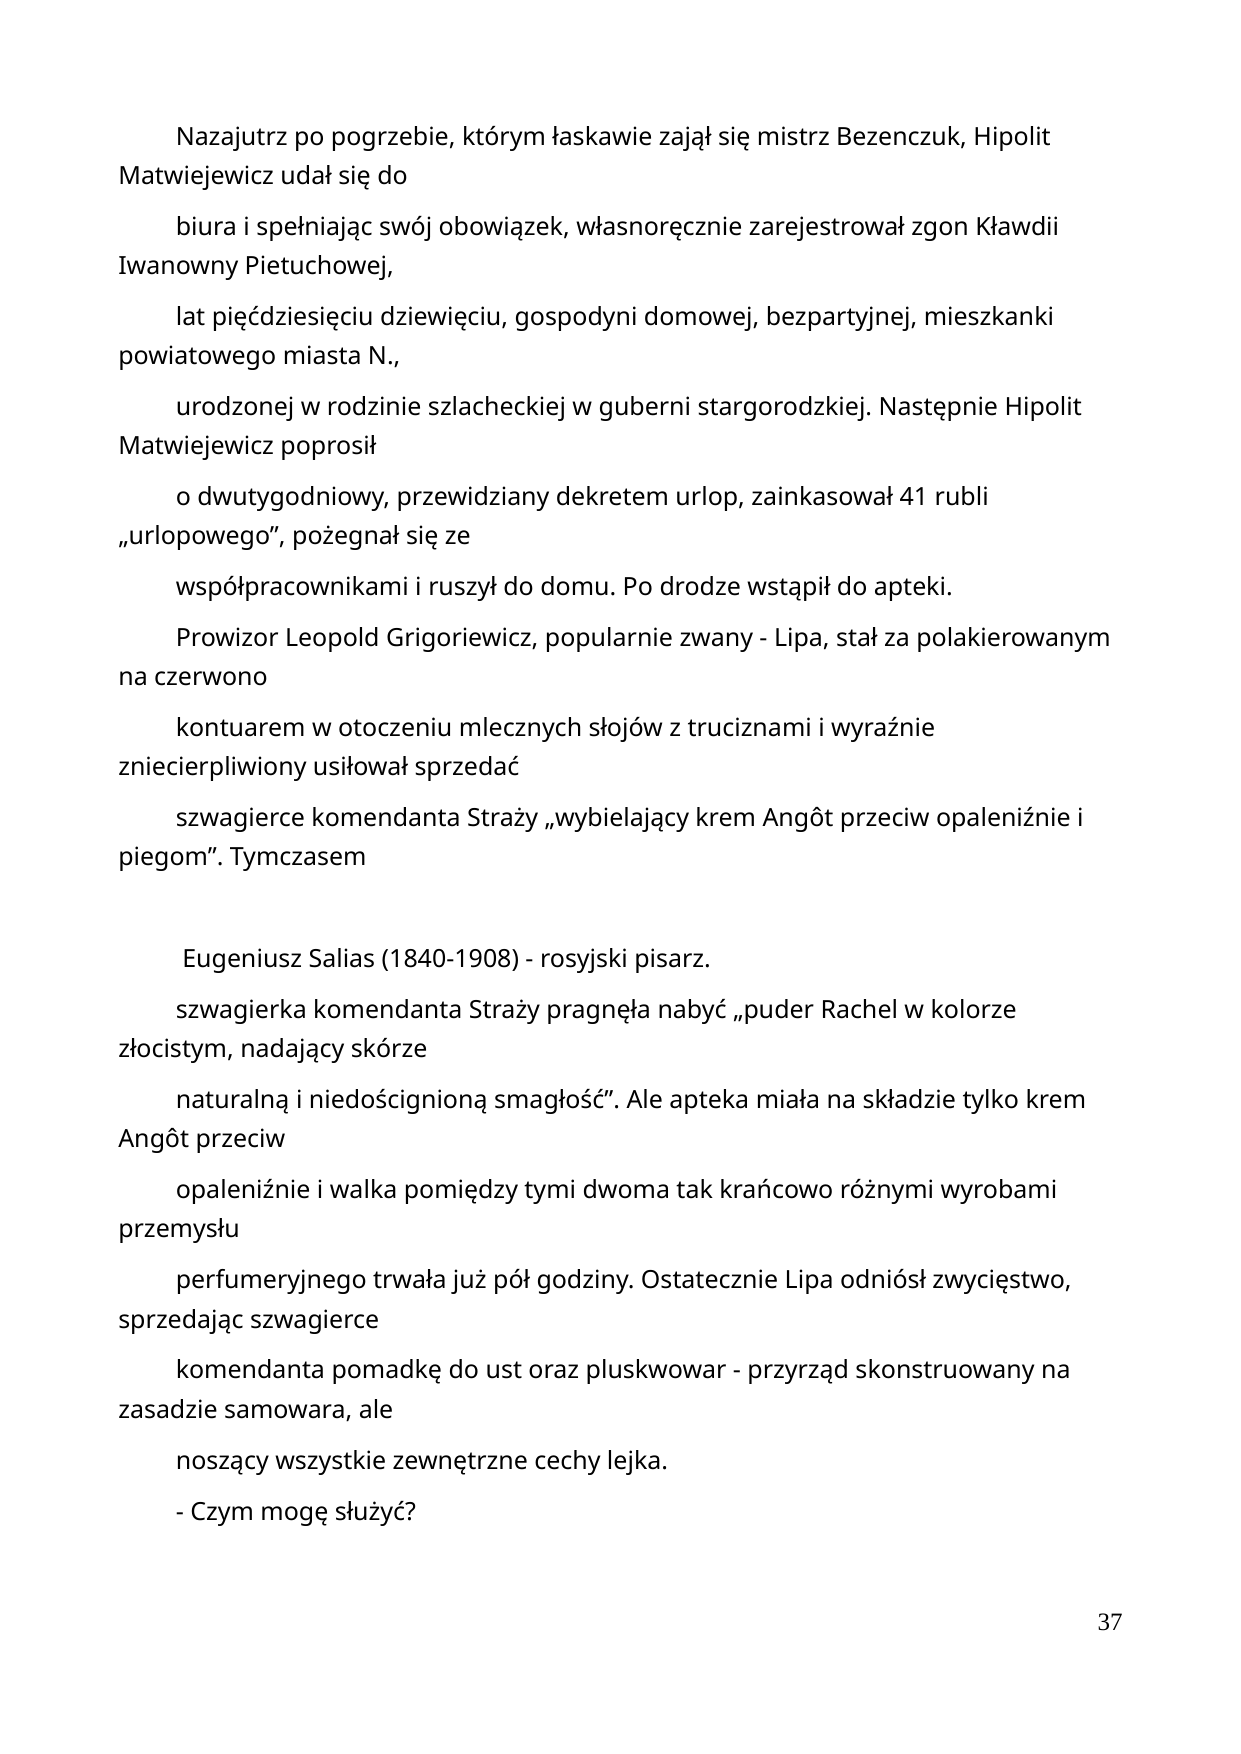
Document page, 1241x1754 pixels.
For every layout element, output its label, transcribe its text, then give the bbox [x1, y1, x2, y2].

text o dwutygodniowy, przewidziany dekretem urlop, zainkasował 41 rubli „urlopowego”, pożegnał się ze [118, 478, 1122, 552]
text urodzonej w rodzinie szlacheckiej w guberni stargorodzkiej. Następnie Hipolit Matwiejewicz poprosił [118, 388, 1122, 462]
text lat pięćdziesięciu dziewięciu, gospodyni domowej, bezpartyjnej, mieszkanki powiatowego miasta N., [118, 298, 1122, 372]
text perfumeryjnego trwała już pół godziny. Ostatecznie Lipa odniósł zwycięstwo, sprzedając szwagierce [118, 1262, 1122, 1335]
text opaleniźnie i walka pomiędzy tymi dwoma tak krańcowo różnymi wyrobami przemysłu [118, 1172, 1122, 1245]
text noszący wszystkie zewnętrzne cechy lejka. [118, 1442, 1122, 1476]
text - Czym mogę służyć? [118, 1493, 1122, 1527]
text naturalną i niedoścignioną smagłość”. Ale apteka miała na składzie tylko krem Angôt przeciw [118, 1082, 1122, 1155]
text szwagierce komendanta Straży „wybielający krem Angôt przeciw opaleniźnie i piegom”. Tymczasem [118, 800, 1122, 873]
text komendanta pomadkę do ust oraz pluskwowar - przyrząd skonstruowany na zasadzie samowara, ale [118, 1352, 1122, 1425]
text Eugeniusz Salias (1840-1908) - rosyjski pisarz. [118, 941, 1122, 975]
text współpracownikami i ruszył do domu. Po drodze wstąpił do apteki. [118, 569, 1122, 603]
text szwagierka komendanta Straży pragnęła nabyć „puder Rachel w kolorze złocistym, nadający skórze [118, 992, 1122, 1065]
text Prowizor Leopold Grigoriewicz, popularnie zwany - Lipa, stał za polakierowanym na czerwono [118, 619, 1122, 693]
text kontuarem w otoczeniu mlecznych słojów z truciznami i wyraźnie zniecierpliwiony usiłował sprzedać [118, 710, 1122, 783]
text biura i spełniając swój obowiązek, własnoręcznie zarejestrował zgon Kławdii Iwanowny Pietuchowej, [118, 208, 1122, 281]
text Nazajutrz po pogrzebie, którym łaskawie zajął się mistrz Bezenczuk, Hipolit Matwiejewicz udał się do [118, 118, 1122, 191]
